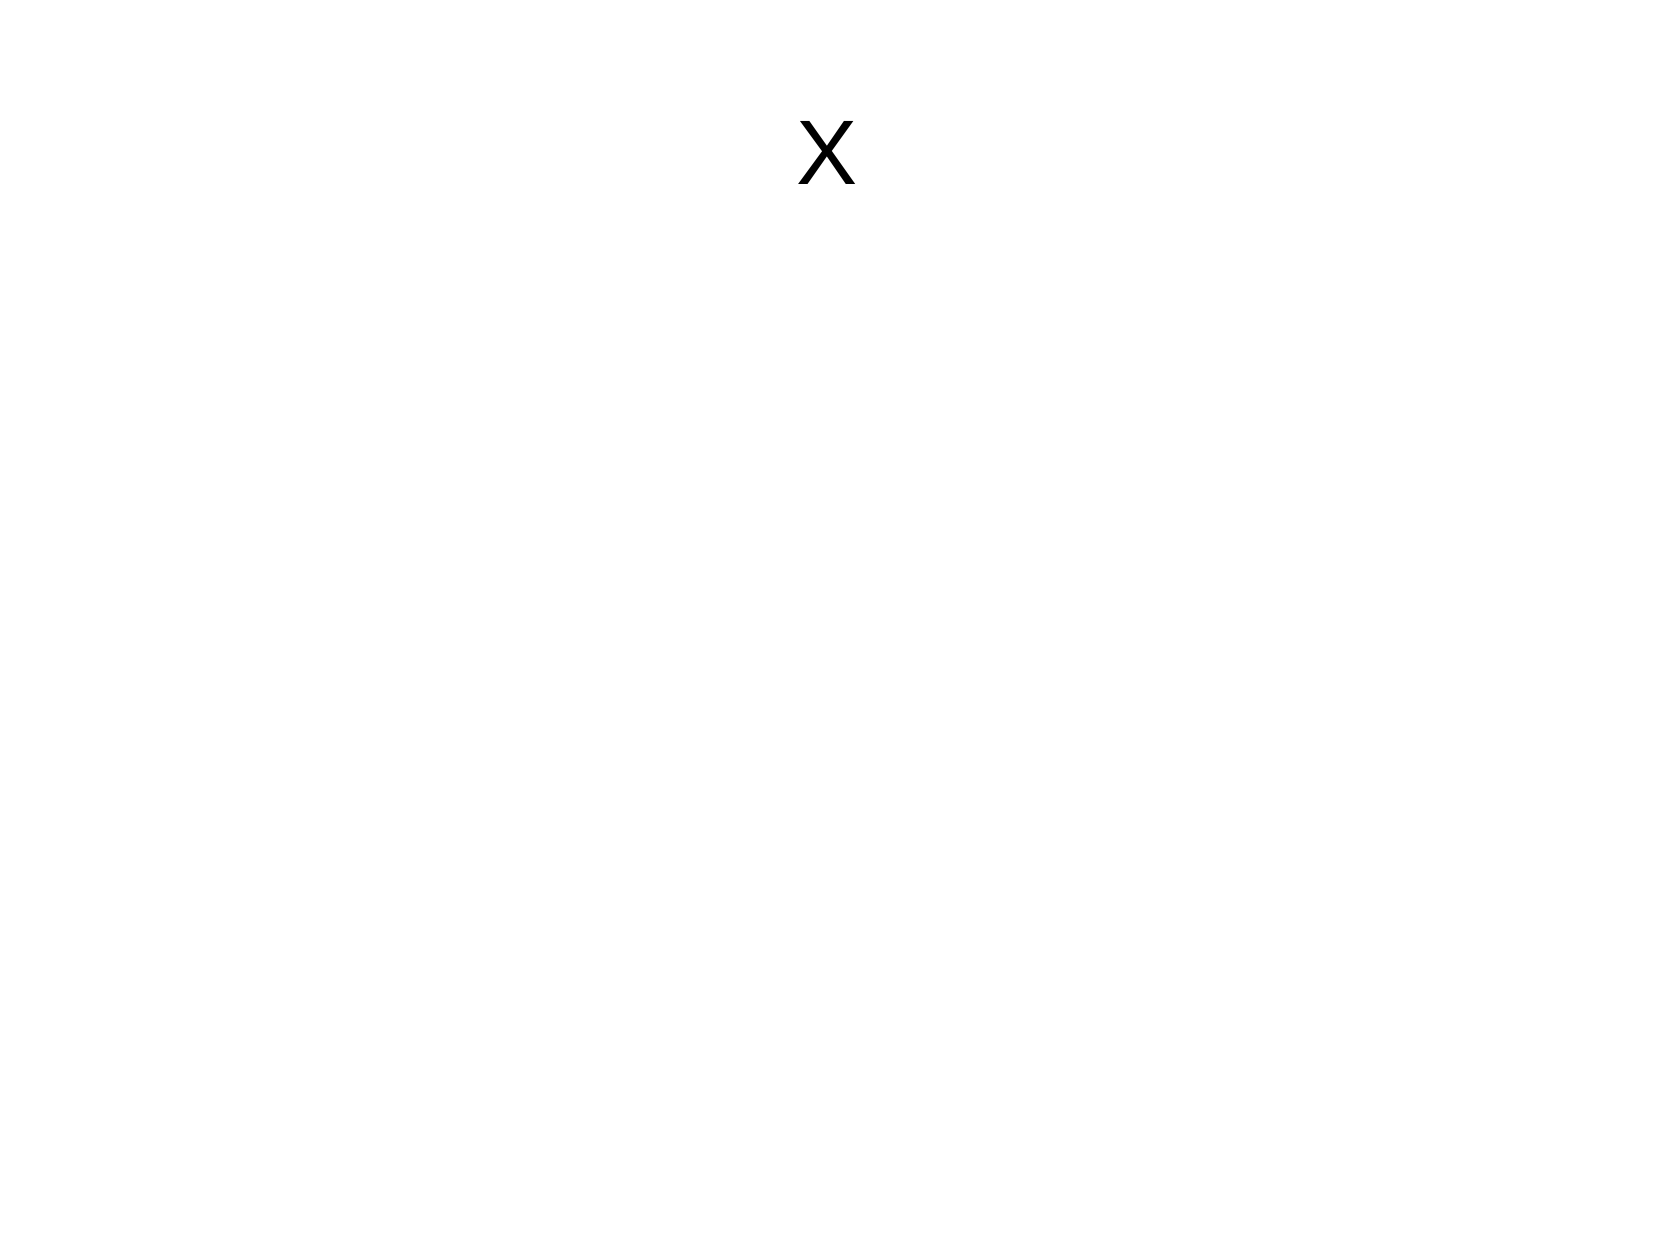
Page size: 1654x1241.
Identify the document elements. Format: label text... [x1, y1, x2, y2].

title X [82, 49, 1571, 257]
